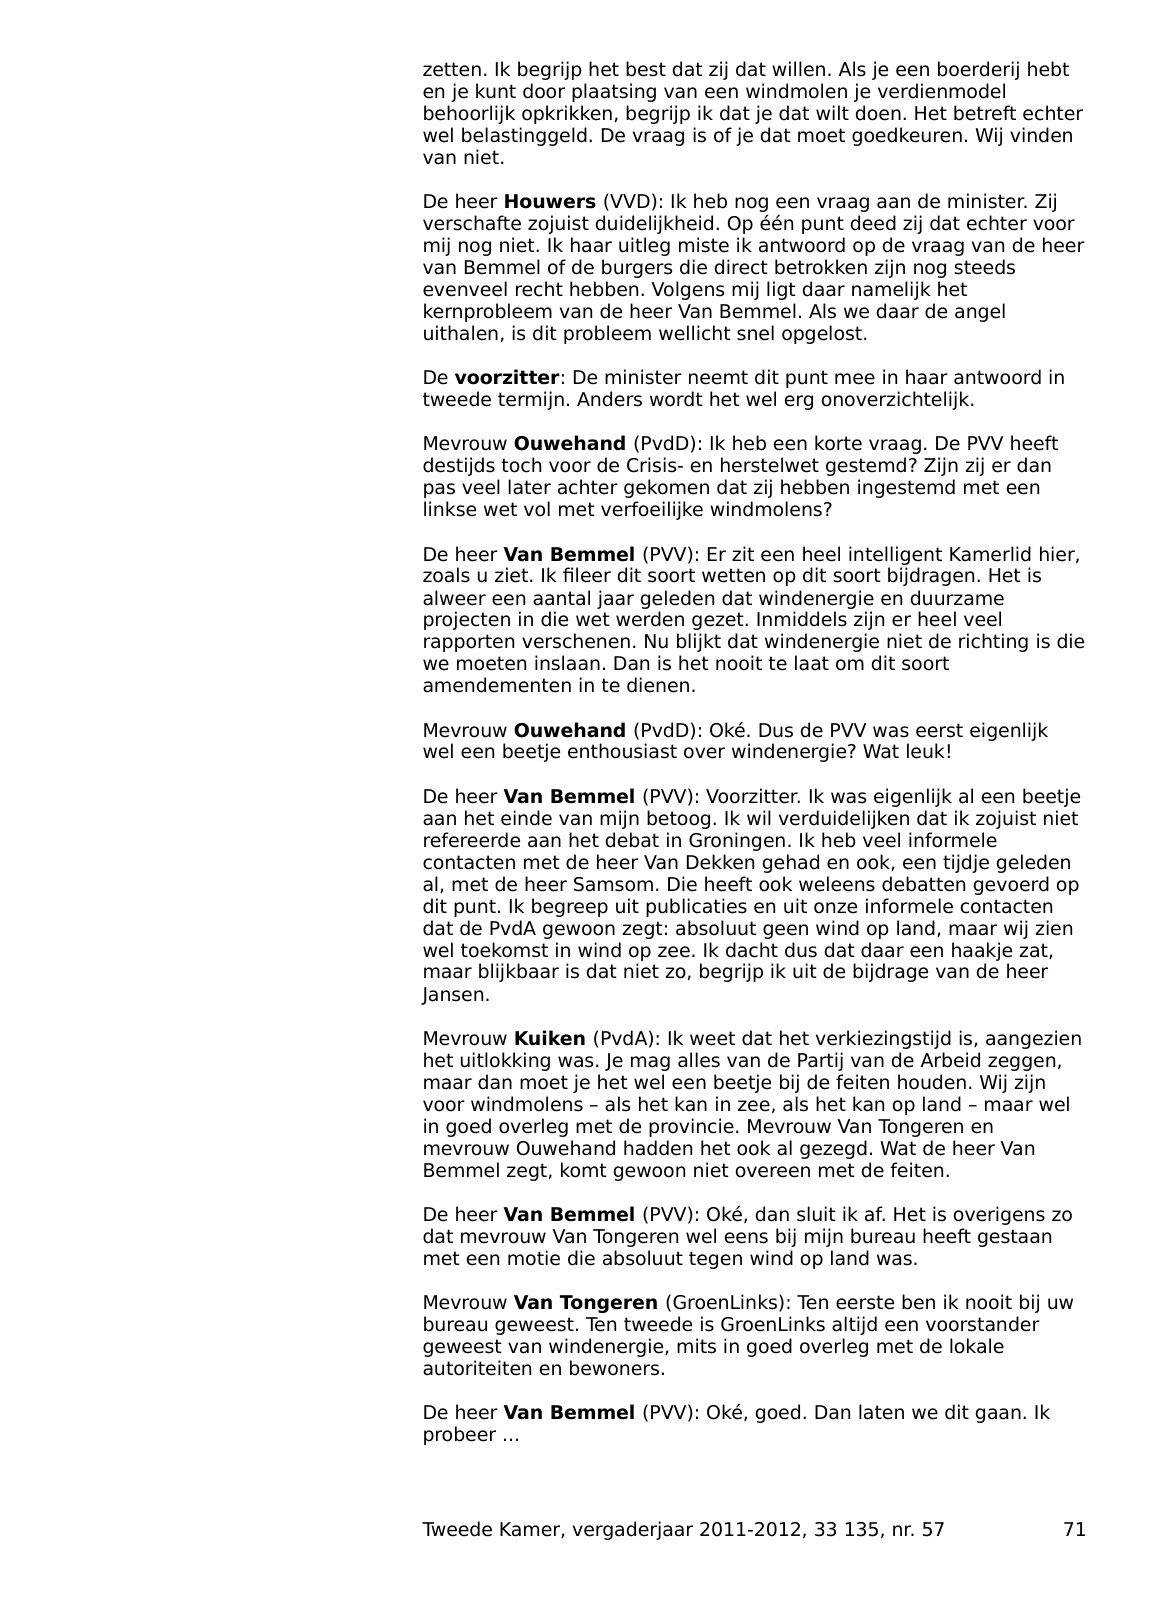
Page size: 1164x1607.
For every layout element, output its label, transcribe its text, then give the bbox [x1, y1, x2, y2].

text De heer Van Bemmel (PVV): Voorzitter. Ik was eigenlijk al een beetje aan het einde van mijn betoog. Ik wil verduidelijken dat ik zojuist niet refereerde aan het debat in Groningen. Ik heb veel informele contacten met de heer Van Dekken gehad en ook, een tijdje geleden al, met de heer Samsom. Die heeft ook weleens debatten gevoerd op dit punt. Ik begreep uit publicaties en uit onze informele contacten dat de PvdA gewoon zegt: absoluut geen wind op land, maar wij zien wel toekomst in wind op zee. Ik dacht dus dat daar een haakje zat, maar blijkbaar is dat niet zo, begrijp ik uit de bijdrage van de heer Jansen. [422, 786, 1087, 1005]
text Mevrouw Van Tongeren (GroenLinks): Ten eerste ben ik nooit bij uw bureau geweest. Ten tweede is GroenLinks altijd een voorstander geweest van windenergie, mits in goed overleg met de lokale autoriteiten en bewoners. [422, 1292, 1087, 1380]
text De heer Van Bemmel (PVV): Er zit een heel intelligent Kamerlid hier, zoals u ziet. Ik fileer dit soort wetten op dit soort bijdragen. Het is alweer een aantal jaar geleden dat windenergie en duurzame projecten in die wet werden gezet. Inmiddels zijn er heel veel rapporten verschenen. Nu blijkt dat windenergie niet de richting is die we moeten inslaan. Dan is het nooit te laat om dit soort amendementen in te dienen. [422, 543, 1087, 697]
text Mevrouw Kuiken (PvdA): Ik weet dat het verkiezingstijd is, aangezien het uitlokking was. Je mag alles van de Partij van de Arbeid zeggen, maar dan moet je het wel een beetje bij de feiten houden. Wij zijn voor windmolens – als het kan in zee, als het kan op land – maar wel in goed overleg met de provincie. Mevrouw Van Tongeren en mevrouw Ouwehand hadden het ook al gezegd. Wat de heer Van Bemmel zegt, komt gewoon niet overeen met de feiten. [422, 1028, 1087, 1181]
text De heer Houwers (VVD): Ik heb nog een vraag aan de minister. Zij verschafte zojuist duidelijkheid. Op één punt deed zij dat echter voor mij nog niet. Ik haar uitleg miste ik antwoord op de vraag van de heer van Bemmel of de burgers die direct betrokken zijn nog steeds evenveel recht hebben. Volgens mij ligt daar namelijk het kernprobleem van de heer Van Bemmel. Als we daar de angel uithalen, is dit probleem wellicht snel opgelost. [422, 191, 1087, 345]
text zetten. Ik begrijp het best dat zij dat willen. Als je een boerderij hebt en je kunt door plaatsing van een windmolen je verdienmodel behoorlijk opkrikken, begrijp ik dat je dat wilt doen. Het betreft echter wel belastinggeld. De vraag is of je dat moet goedkeuren. Wij vinden van niet. [422, 59, 1087, 169]
text Mevrouw Ouwehand (PvdD): Oké. Dus de PVV was eerst eigenlijk wel een beetje enthousiast over windenergie? Wat leuk! [422, 719, 1087, 763]
text Mevrouw Ouwehand (PvdD): Ik heb een korte vraag. De PVV heeft destijds toch voor de Crisis- en herstelwet gestemd? Zijn zij er dan pas veel later achter gekomen dat zij hebben ingestemd met een linkse wet vol met verfoeilijke windmolens? [422, 433, 1087, 521]
text De voorzitter: De minister neemt dit punt mee in haar antwoord in tweede termijn. Anders wordt het wel erg onoverzichtelijk. [422, 367, 1087, 411]
text De heer Van Bemmel (PVV): Oké, goed. Dan laten we dit gaan. Ik probeer ... [422, 1402, 1087, 1446]
text De heer Van Bemmel (PVV): Oké, dan sluit ik af. Het is overigens zo dat mevrouw Van Tongeren wel eens bij mijn bureau heeft gestaan met een motie die absoluut tegen wind op land was. [422, 1204, 1087, 1269]
